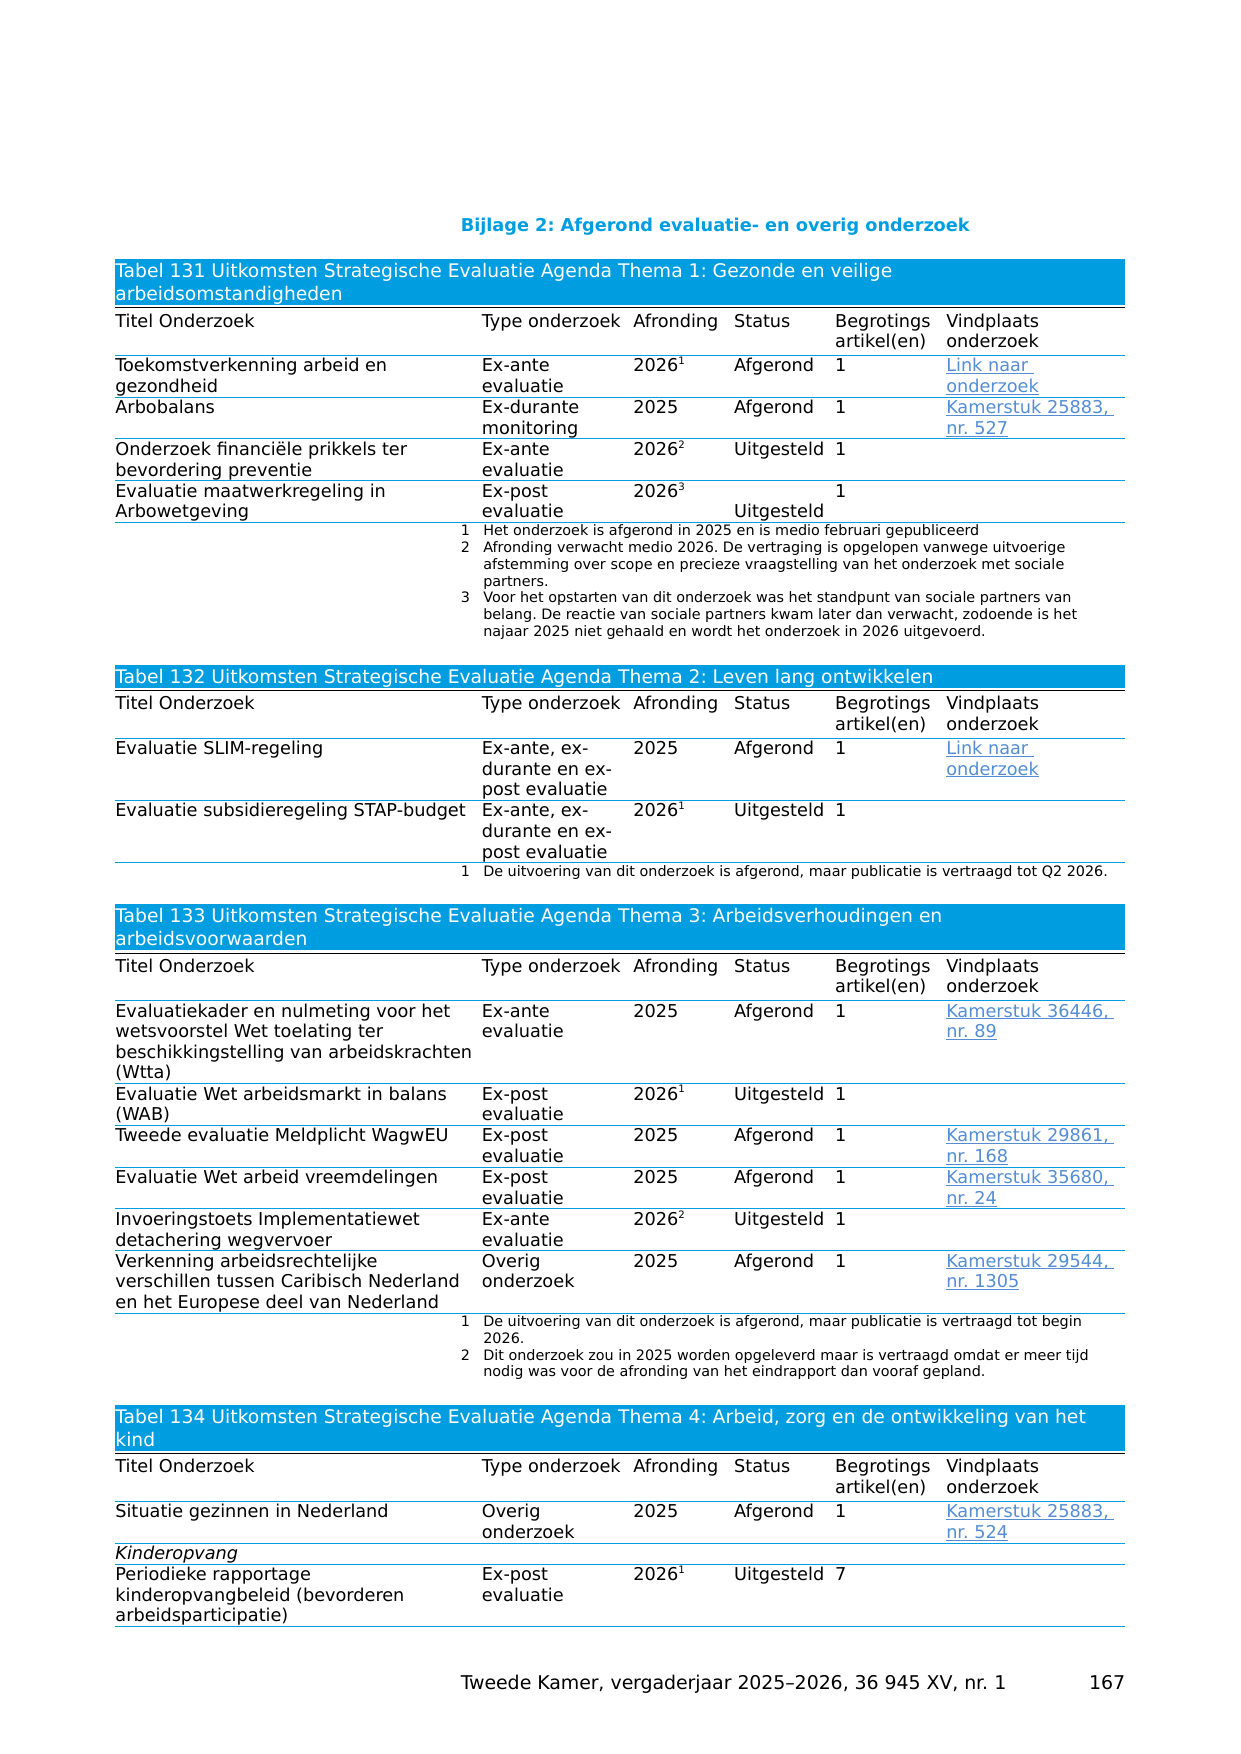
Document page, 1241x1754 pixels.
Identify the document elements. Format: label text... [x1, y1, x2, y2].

table_cell 20261 [630, 356, 731, 397]
table_cell Kamerstuk 29544, nr. 1305 [943, 1251, 1125, 1312]
table_cell Afgerond [731, 1168, 832, 1208]
table_cell [630, 1544, 731, 1563]
table_cell Titel Onderzoek [115, 954, 479, 1000]
table_cell Begrotingsartikel(en) [832, 308, 943, 355]
table_cell 1 [832, 1209, 943, 1250]
table_cell Ex-ante, ex-durante en ex-post evaluatie [479, 801, 630, 862]
table_cell Evaluatiekader en nulmeting voor het wetsvoorstel Wet toelating ter beschikkingstelling van arbeidskrachten (Wtta) [115, 1001, 479, 1083]
table_cell 20263 [630, 481, 731, 522]
table_cell Uitgesteld [731, 1565, 832, 1626]
table_cell Ex-ante evaluatie [479, 356, 630, 397]
list De uitvoering van dit onderzoek is afgerond, maar publicatie is vertraagd tot begin 2026. [461, 1314, 1125, 1347]
table_cell Evaluatie subsidieregeling STAP-budget [115, 801, 479, 862]
table_cell Afronding [630, 1454, 731, 1501]
table_cell Link naar onderzoek [943, 356, 1125, 397]
table_cell Onderzoek financiële prikkels ter bevordering preventie [115, 439, 479, 480]
table_cell Ex-ante, ex-durante en ex-post evaluatie [479, 739, 630, 800]
table_cell Arbobalans [115, 398, 479, 438]
table_cell 1 [832, 1084, 943, 1125]
table_cell Begrotingsartikel(en) [832, 691, 943, 737]
table_cell Link naar onderzoek [943, 739, 1125, 800]
table_cell Type onderzoek [479, 308, 630, 355]
table_cell Uitgesteld [731, 1209, 832, 1250]
table_cell 20262 [630, 1209, 731, 1250]
table_cell Kinderopvang [115, 1544, 479, 1563]
table_cell [832, 1544, 943, 1563]
table_cell Afgerond [731, 356, 832, 397]
table_cell Vindplaats onderzoek [943, 1454, 1125, 1501]
list Voor het opstarten van dit onderzoek was het standpunt van sociale partners van belang. De reactie van sociale partners kwam later dan verwacht, zodoende is het najaar 2025 niet gehaald en wordt het onderzoek in 2026 uitgevoerd. [461, 589, 1125, 640]
table_cell [943, 1565, 1125, 1626]
table_cell Uitgesteld [731, 1084, 832, 1125]
list De uitvoering van dit onderzoek is afgerond, maar publicatie is vertraagd tot Q2 2026. [461, 863, 1125, 879]
table_cell Afgerond [731, 398, 832, 438]
table_cell Uitgesteld [731, 481, 832, 522]
table_cell Status [731, 308, 832, 355]
table_cell 1 [832, 1001, 943, 1083]
table_cell 2025 [630, 398, 731, 438]
table_cell Toekomstverkenning arbeid en gezondheid [115, 356, 479, 397]
table_cell Begrotingsartikel(en) [832, 1454, 943, 1501]
table_cell Evaluatie maatwerkregeling in Arbowetgeving [115, 481, 479, 522]
table_cell 2025 [630, 1126, 731, 1167]
table_cell [943, 481, 1125, 522]
table_cell 20262 [630, 439, 731, 480]
table_cell Ex-durante monitoring [479, 398, 630, 438]
table_cell Status [731, 954, 832, 1000]
table_cell Afgerond [731, 1001, 832, 1083]
table_cell Evaluatie Wet arbeidsmarkt in balans (WAB) [115, 1084, 479, 1125]
table_cell Type onderzoek [479, 691, 630, 737]
table_cell Vindplaats onderzoek [943, 954, 1125, 1000]
table_cell 1 [832, 739, 943, 800]
table_cell Begrotingsartikel(en) [832, 954, 943, 1000]
table_cell Kamerstuk 35680, nr. 24 [943, 1168, 1125, 1208]
table_cell 1 [832, 1126, 943, 1167]
table_cell Kamerstuk 36446, nr. 89 [943, 1001, 1125, 1083]
table_cell Titel Onderzoek [115, 1454, 479, 1501]
table_cell Ex-ante evaluatie [479, 439, 630, 480]
table_cell Vindplaats onderzoek [943, 308, 1125, 355]
table_cell Tweede evaluatie Meldplicht WagwEU [115, 1126, 479, 1167]
table_cell Uitgesteld [731, 439, 832, 480]
table_cell 2025 [630, 1502, 731, 1542]
table_cell 1 [832, 481, 943, 522]
table_cell Afronding [630, 308, 731, 355]
table_cell Afgerond [731, 739, 832, 800]
table_cell [731, 1544, 832, 1563]
table_cell 20261 [630, 801, 731, 862]
table_cell Ex-post evaluatie [479, 1126, 630, 1167]
table_cell Type onderzoek [479, 954, 630, 1000]
table_cell Evaluatie Wet arbeid vreemdelingen [115, 1168, 479, 1208]
table_cell Type onderzoek [479, 1454, 630, 1501]
table_cell 2025 [630, 1251, 731, 1312]
table_cell Overig onderzoek [479, 1502, 630, 1542]
table_cell 7 [832, 1565, 943, 1626]
table_cell Periodieke rapportage kinderopvangbeleid (bevorderen arbeidsparticipatie) [115, 1565, 479, 1626]
table_cell Overig onderzoek [479, 1251, 630, 1312]
table_cell Uitgesteld [731, 801, 832, 862]
table_cell Titel Onderzoek [115, 308, 479, 355]
table_cell Ex-post evaluatie [479, 1168, 630, 1208]
table_cell 1 [832, 1251, 943, 1312]
table_cell 1 [832, 1502, 943, 1542]
table_cell Ex-post evaluatie [479, 481, 630, 522]
table_cell Afronding [630, 691, 731, 737]
table_cell Kamerstuk 25883, nr. 527 [943, 398, 1125, 438]
list Het onderzoek is afgerond in 2025 en is medio februari gepubliceerd [461, 523, 1125, 539]
table_cell 1 [832, 439, 943, 480]
table_cell [943, 1544, 1125, 1563]
table_cell Verkenning arbeidsrechtelijke verschillen tussen Caribisch Nederland en het Europese deel van Nederland [115, 1251, 479, 1312]
table_cell 1 [832, 1168, 943, 1208]
table_cell Ex-post evaluatie [479, 1084, 630, 1125]
table_cell Ex-ante evaluatie [479, 1001, 630, 1083]
title Bijlage 2: Afgerond evaluatie- en overig onderzoek [461, 213, 1125, 236]
table_cell Titel Onderzoek [115, 691, 479, 737]
table_cell Afgerond [731, 1502, 832, 1542]
table_cell Situatie gezinnen in Nederland [115, 1502, 479, 1542]
table_cell 2025 [630, 1168, 731, 1208]
table_cell Kamerstuk 25883, nr. 524 [943, 1502, 1125, 1542]
table_cell [943, 439, 1125, 480]
table_cell Afronding [630, 954, 731, 1000]
table_cell Ex-ante evaluatie [479, 1209, 630, 1250]
table_cell Afgerond [731, 1251, 832, 1312]
table_cell Invoeringstoets Implementatiewet detachering wegvervoer [115, 1209, 479, 1250]
table_cell Evaluatie SLIM-regeling [115, 739, 479, 800]
table_cell Status [731, 1454, 832, 1501]
table_cell 1 [832, 398, 943, 438]
table_cell [943, 1084, 1125, 1125]
table_cell 1 [832, 356, 943, 397]
table_cell Vindplaats onderzoek [943, 691, 1125, 737]
table_cell [943, 1209, 1125, 1250]
table_cell Ex-post evaluatie [479, 1565, 630, 1626]
table_cell Kamerstuk 29861, nr. 168 [943, 1126, 1125, 1167]
table_cell 1 [832, 801, 943, 862]
table_cell 20261 [630, 1084, 731, 1125]
table_cell Status [731, 691, 832, 737]
list Afronding verwacht medio 2026. De vertraging is opgelopen vanwege uitvoerige afstemming over scope en precieze vraagstelling van het onderzoek met sociale partners. [461, 539, 1125, 589]
table_cell [943, 801, 1125, 862]
list Dit onderzoek zou in 2025 worden opgeleverd maar is vertraagd omdat er meer tijd nodig was voor de afronding van het eindrapport dan vooraf gepland. [461, 1347, 1125, 1380]
table_cell Afgerond [731, 1126, 832, 1167]
table_cell [479, 1544, 630, 1563]
table_cell 2025 [630, 739, 731, 800]
table_cell 2025 [630, 1001, 731, 1083]
table_cell 20261 [630, 1565, 731, 1626]
